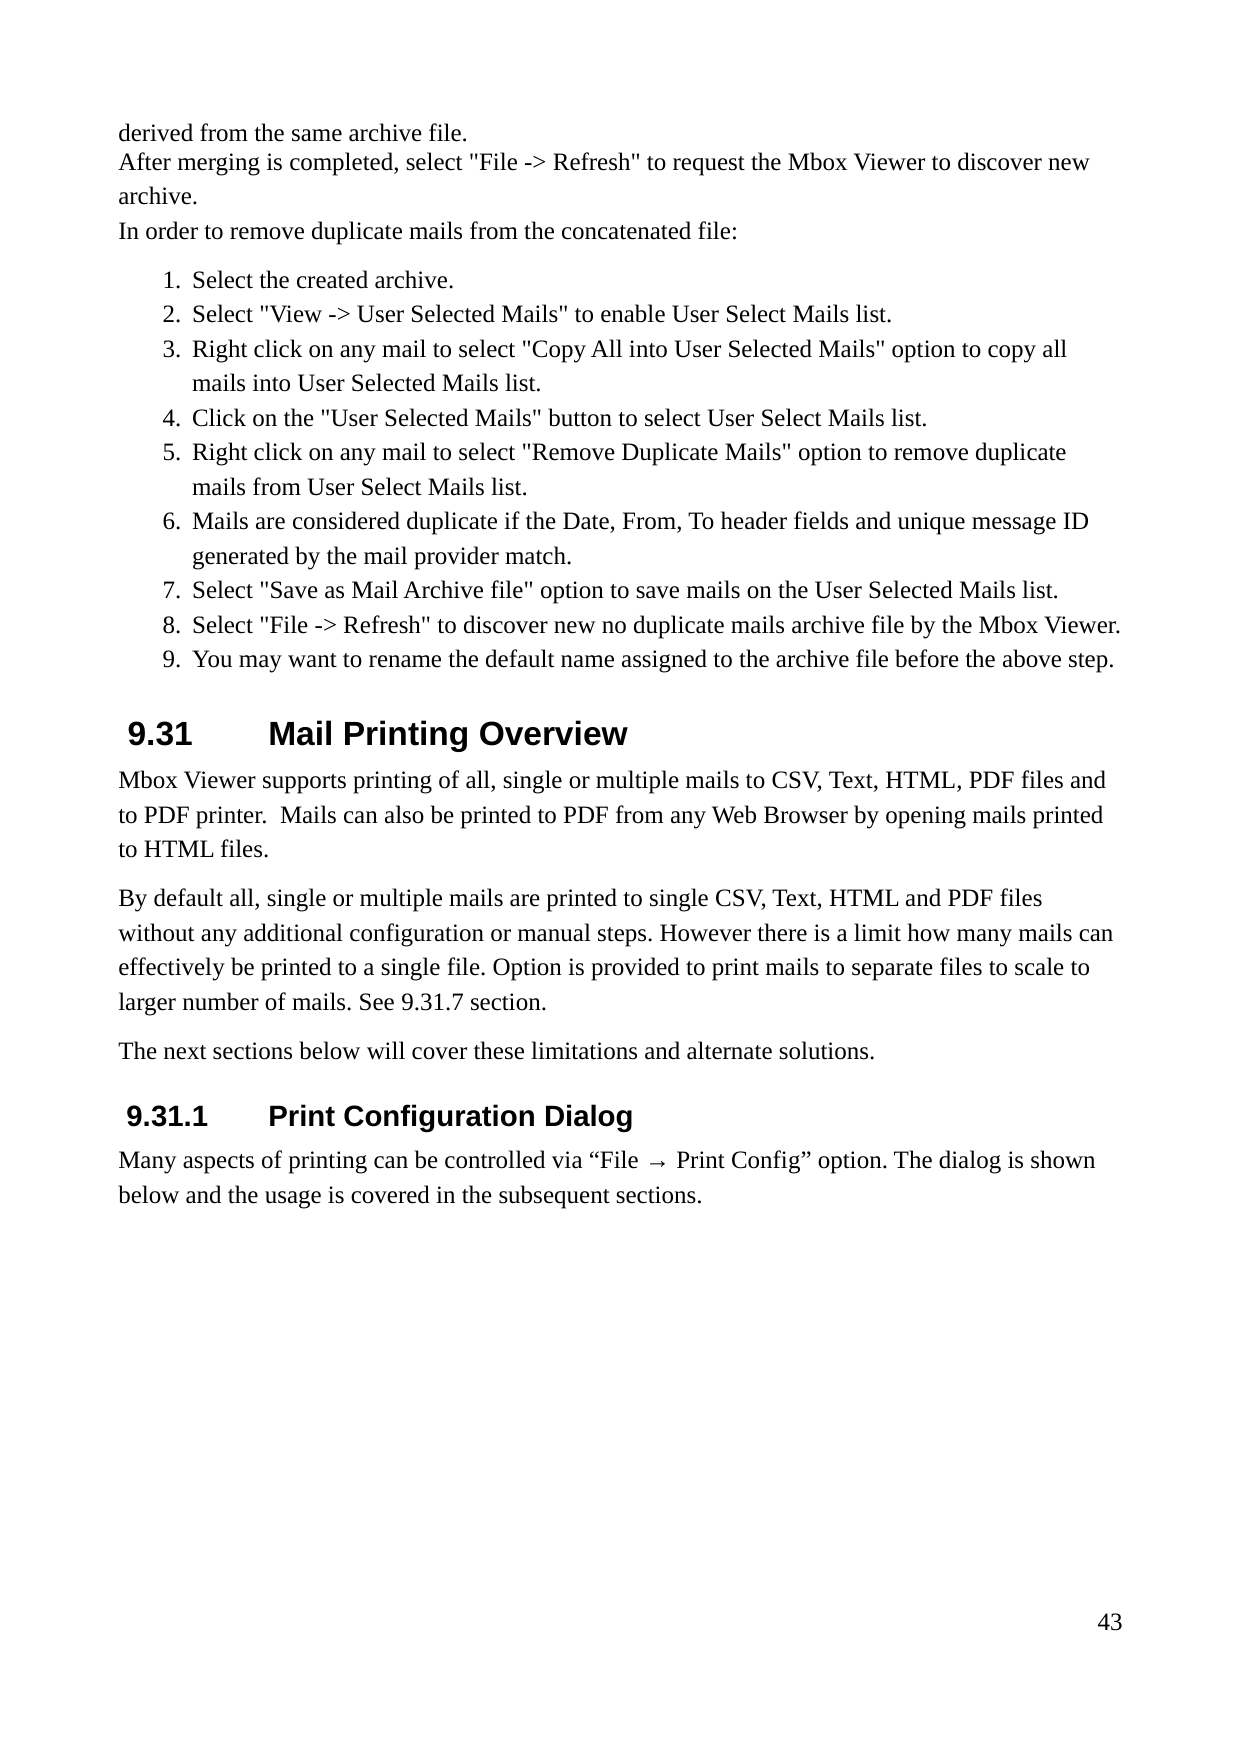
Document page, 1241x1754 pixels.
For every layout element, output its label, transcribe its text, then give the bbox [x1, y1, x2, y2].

list Select "File -> Refresh" to discover new no duplicate mails archive file by the Mbox Viewer. [162, 610, 1122, 638]
text Mbox Viewer supports printing of all, single or multiple mails to CSV, Text, HTML, PDF files and to PDF printer. Mails can also be printed to PDF from any Web Browser by opening mails printed to HTML files. [118, 765, 1122, 863]
list Mails are considered duplicate if the Date, From, To header fields and unique message ID generated by the mail provider match. [162, 506, 1122, 569]
list Select "Save as Mail Archive file" option to save mails on the User Selected Mails list. [162, 575, 1122, 604]
list Select the created archive. [162, 265, 1122, 294]
list Right click on any mail to select "Remove Duplicate Mails" option to remove duplicate mails from User Select Mails list. [162, 437, 1122, 501]
text The next sections below will cover these limitations and alternate solutions. [118, 1036, 1122, 1064]
list You may want to rename the default name assigned to the archive file before the above step. [162, 644, 1122, 673]
text derived from the same archive file. [118, 118, 1122, 147]
text By default all, single or multiple mails are printed to single CSV, Text, HTML and PDF files without any additional configuration or manual steps. However there is a limit how many mails can effectively be printed to a single file. Option is provided to print mails to separate files to scale to larger number of mails. See 9.31.7 section. [118, 883, 1122, 1015]
text After merging is completed, select "File -> Refresh" to request the Mbox Viewer to discover new archive. In order to remove duplicate mails from the concatenated file: [118, 147, 1122, 244]
list Select "View -> User Selected Mails" to enable User Select Mails list. [162, 299, 1122, 328]
list Click on the "User Selected Mails" button to select User Select Mails list. [162, 403, 1122, 432]
text Many aspects of printing can be controlled via “File → Print Config” option. The dialog is shown below and the usage is covered in the subsequent sections. [118, 1146, 1122, 1209]
subtitle Mail Printing Overview [118, 714, 1122, 753]
subtitle Print Configuration Dialog [118, 1099, 1122, 1133]
list Right click on any mail to select "Copy All into User Selected Mails" option to copy all mails into User Selected Mails list. [162, 334, 1122, 397]
